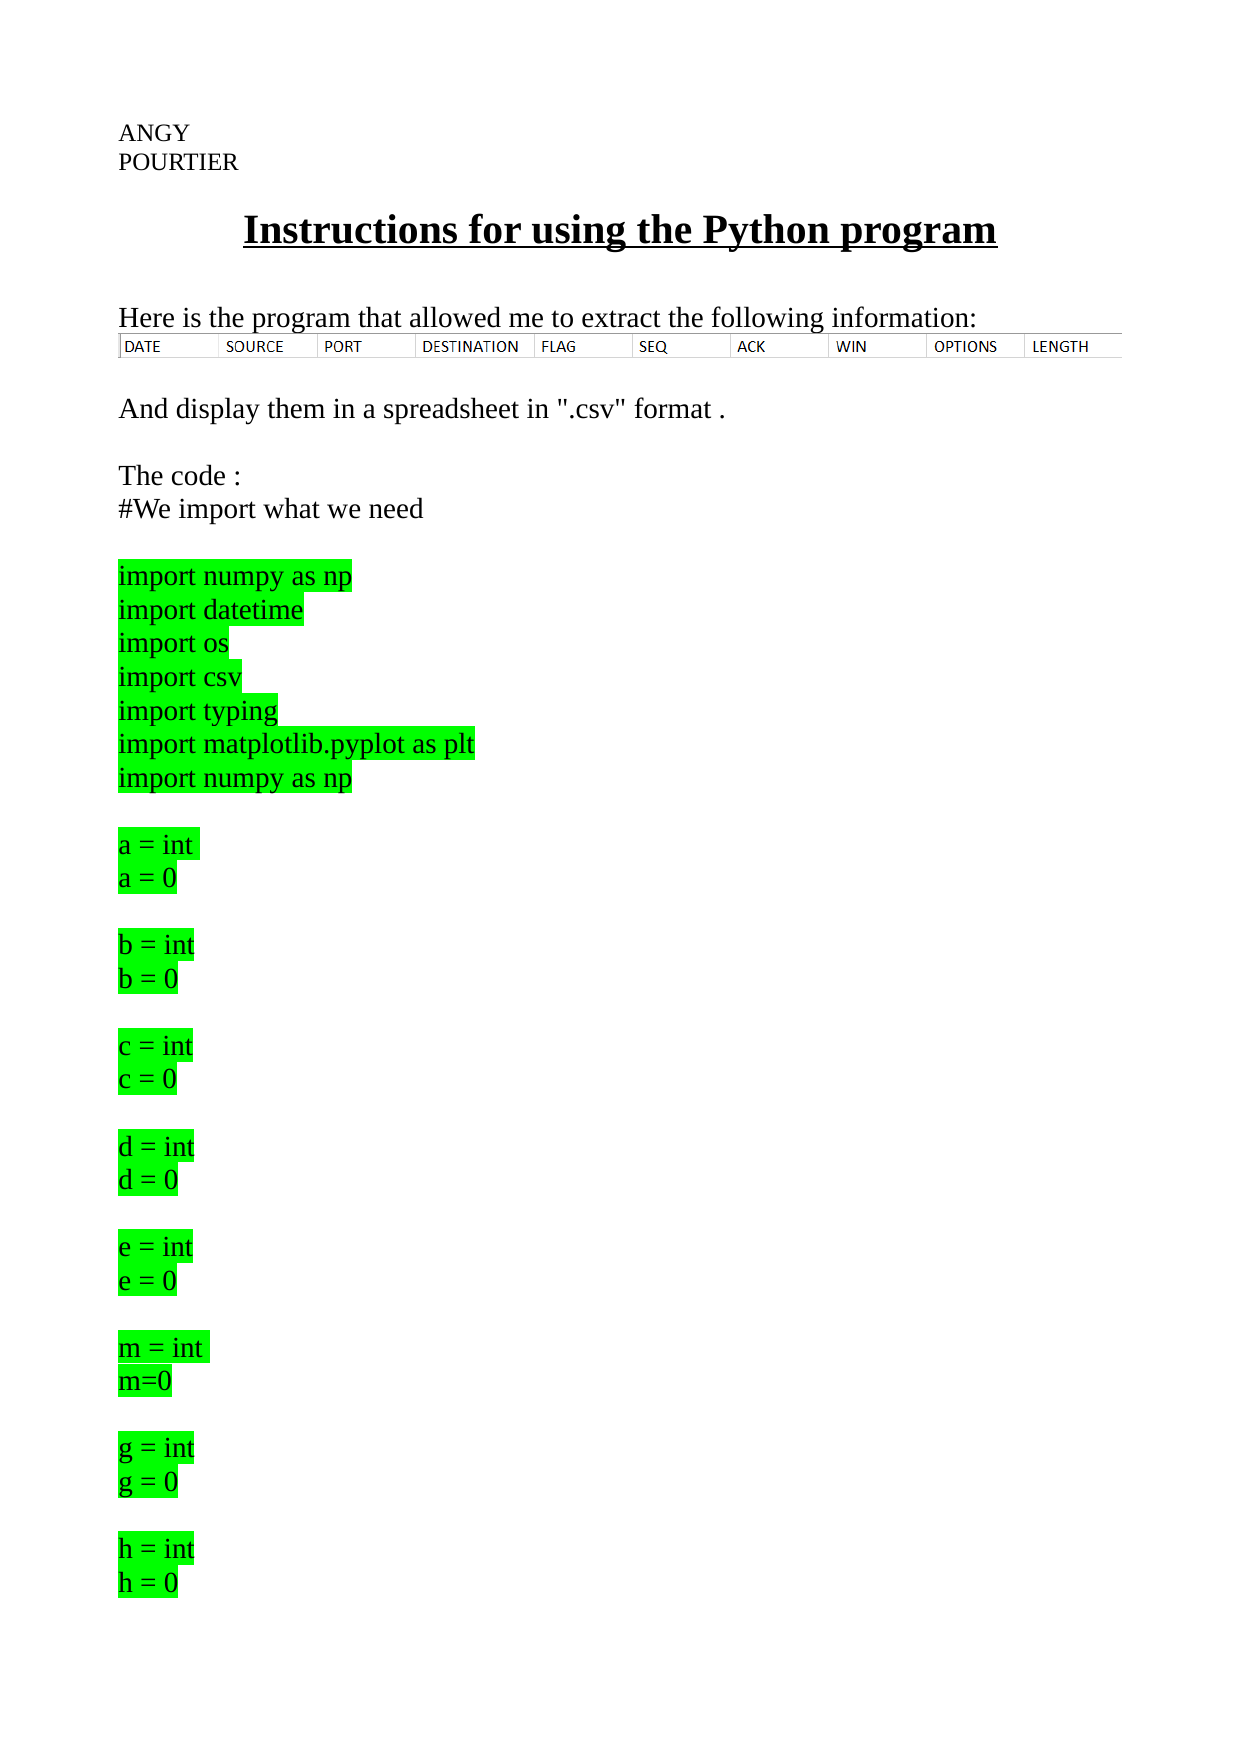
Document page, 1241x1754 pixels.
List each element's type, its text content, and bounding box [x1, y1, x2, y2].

text import matplotlib.pyplot as plt [118, 726, 1122, 760]
text h = int [118, 1531, 1122, 1565]
text a = int [118, 827, 1122, 860]
text e = int [118, 1229, 1122, 1263]
text g = int [118, 1431, 1122, 1464]
text d = 0 [118, 1162, 1122, 1196]
text a = 0 [118, 860, 1122, 894]
text import csv [118, 659, 1122, 693]
text import numpy as np [118, 760, 1122, 793]
text g = 0 [118, 1464, 1122, 1498]
text import numpy as np [118, 558, 1122, 592]
text m = int [118, 1330, 1122, 1363]
text import datetime [118, 592, 1122, 626]
text import os [118, 626, 1122, 659]
text The code : [118, 458, 1122, 491]
text b = 0 [118, 961, 1122, 994]
text import typing [118, 693, 1122, 726]
text #We import what we need [118, 491, 1122, 525]
text b = int [118, 927, 1122, 961]
text e = 0 [118, 1263, 1122, 1296]
text Here is the program that allowed me to extract the following information: [118, 300, 1122, 333]
text And display them in a spreadsheet in ".csv" format . [118, 391, 1122, 424]
text ANGY [118, 118, 1122, 147]
text d = int [118, 1129, 1122, 1162]
text Instructions for using the Python program [118, 204, 1122, 252]
text c = int [118, 1028, 1122, 1062]
text c = 0 [118, 1062, 1122, 1095]
text h = 0 [118, 1565, 1122, 1598]
text POURTIER [118, 147, 1122, 176]
text m=0 [118, 1363, 1122, 1397]
